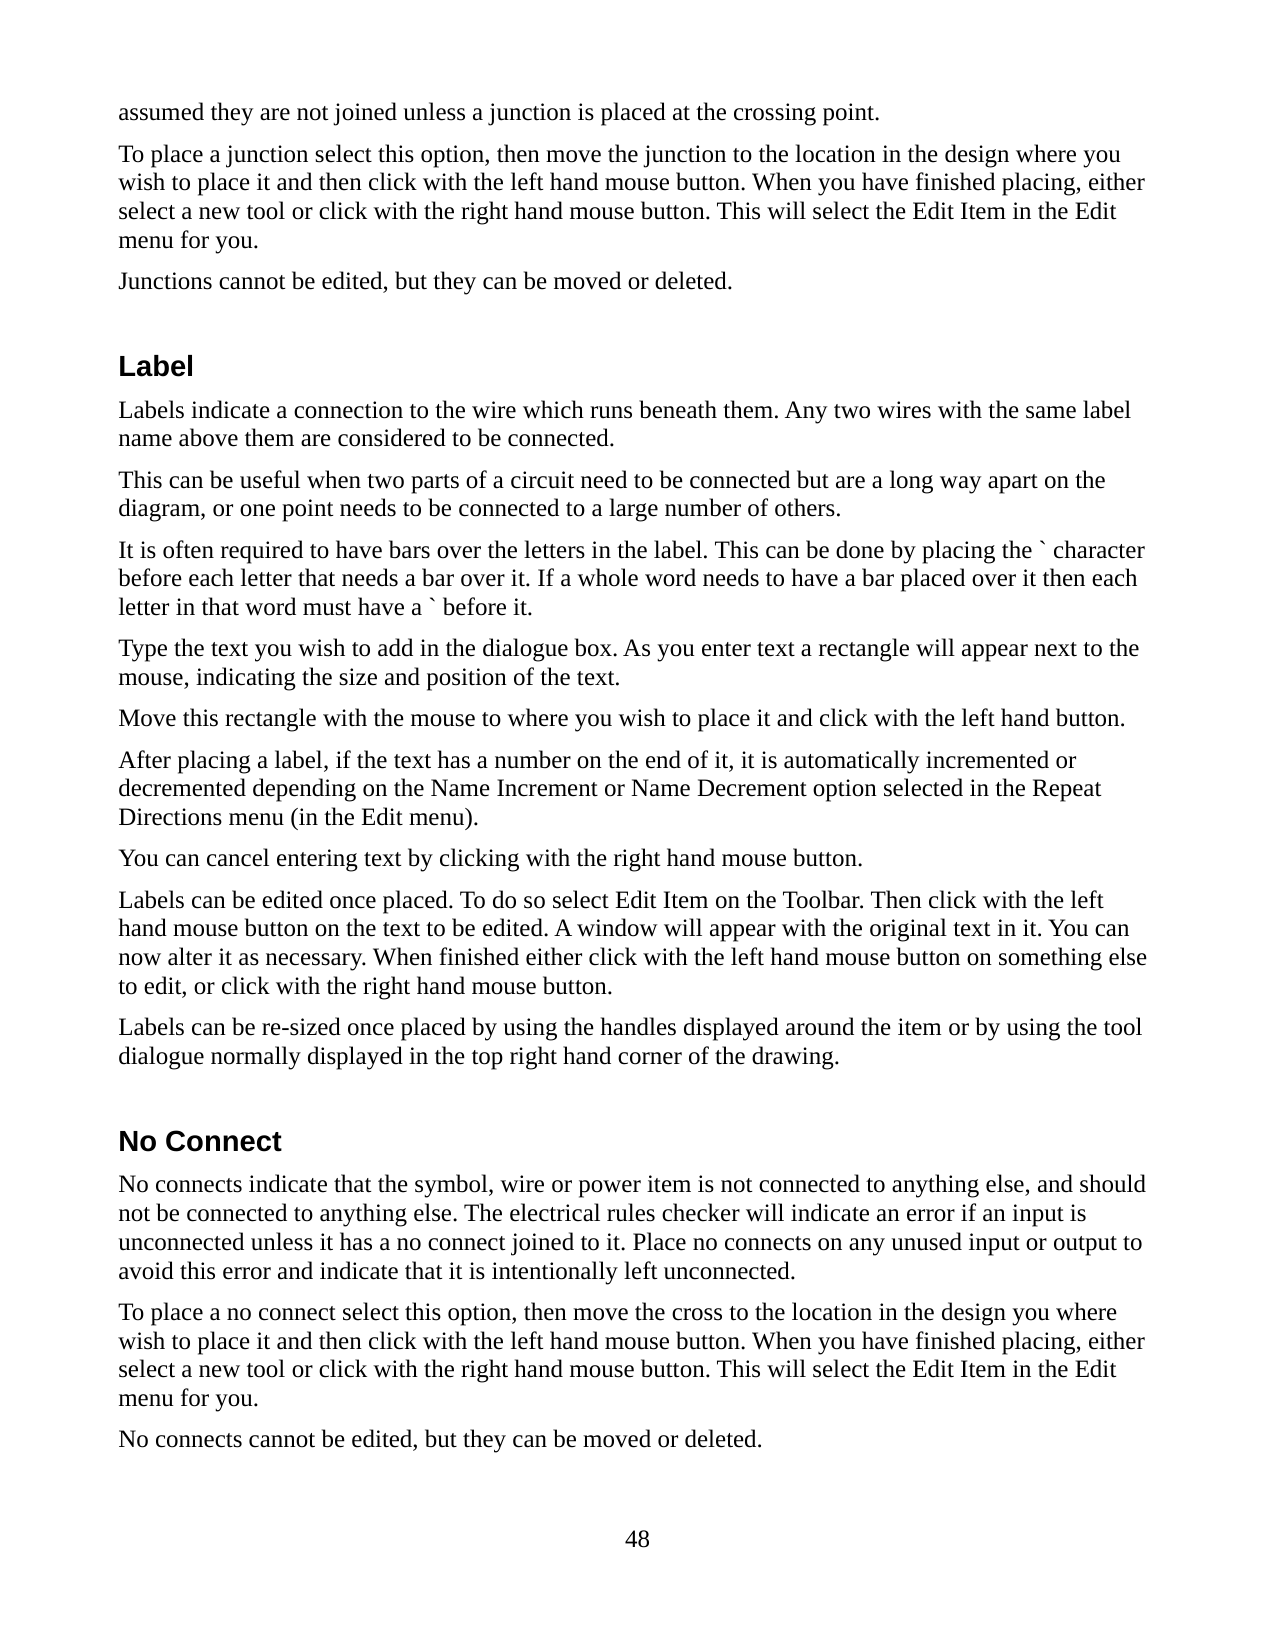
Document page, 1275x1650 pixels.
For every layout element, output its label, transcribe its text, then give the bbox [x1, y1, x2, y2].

text It is often required to have bars over the letters in the label. This can be done by placing the ` character before each letter that needs a bar over it. If a whole word needs to have a bar placed over it then each letter in that word must have a ` before it. [118, 535, 1157, 621]
text To place a junction select this option, then move the junction to the location in the design where you wish to place it and then click with the left hand mouse button. When you have finished placing, either select a new tool or click with the right hand mouse button. This will select the Edit Item in the Edit menu for you. [118, 139, 1157, 254]
text Label [118, 349, 1157, 382]
text This can be useful when two parts of a circuit need to be connected but are a long way apart on the diagram, or one point needs to be connected to a large number of others. [118, 465, 1157, 522]
text Move this rectangle with the mouse to where you wish to place it and click with the left hand button. [118, 703, 1157, 732]
text No Connect [118, 1123, 1157, 1157]
text To place a no connect select this option, then move the cross to the location in the design you where wish to place it and then click with the left hand mouse button. When you have finished placing, either select a new tool or click with the right hand mouse button. This will select the Edit Item in the Edit menu for you. [118, 1297, 1157, 1412]
text You can cancel entering text by clicking with the right hand mouse button. [118, 843, 1157, 872]
text Labels can be re-sized once placed by using the handles displayed around the item or by using the tool dialogue normally displayed in the top right hand corner of the drawing. [118, 1012, 1157, 1070]
text assumed they are not joined unless a junction is placed at the crossing point. [118, 97, 1157, 126]
text Junctions cannot be edited, but they can be moved or deleted. [118, 266, 1157, 295]
text Labels indicate a connection to the wire which runs beneath them. Any two wires with the same label name above them are considered to be connected. [118, 395, 1157, 452]
text Labels can be edited once placed. To do so select Edit Item on the Toolbar. Then click with the left hand mouse button on the text to be edited. A window will appear with the original text in it. You can now alter it as necessary. When finished either click with the left hand mouse button on something else to edit, or click with the right hand mouse button. [118, 885, 1157, 1000]
text No connects cannot be edited, but they can be moved or deleted. [118, 1424, 1157, 1453]
text Type the text you wish to add in the dialogue box. As you enter text a rectangle will appear next to the mouse, indicating the size and position of the text. [118, 633, 1157, 691]
text No connects indicate that the symbol, wire or power item is not connected to anything else, and should not be connected to anything else. The electrical rules checker will indicate an error if an input is unconnected unless it has a no connect joined to it. Place no connects on any unused input or output to avoid this error and indicate that it is intentionally left unconnected. [118, 1169, 1157, 1284]
text After placing a label, if the text has a number on the end of it, it is automatically incremented or decremented depending on the Name Increment or Name Decrement option selected in the Repeat Directions menu (in the Edit menu). [118, 745, 1157, 831]
